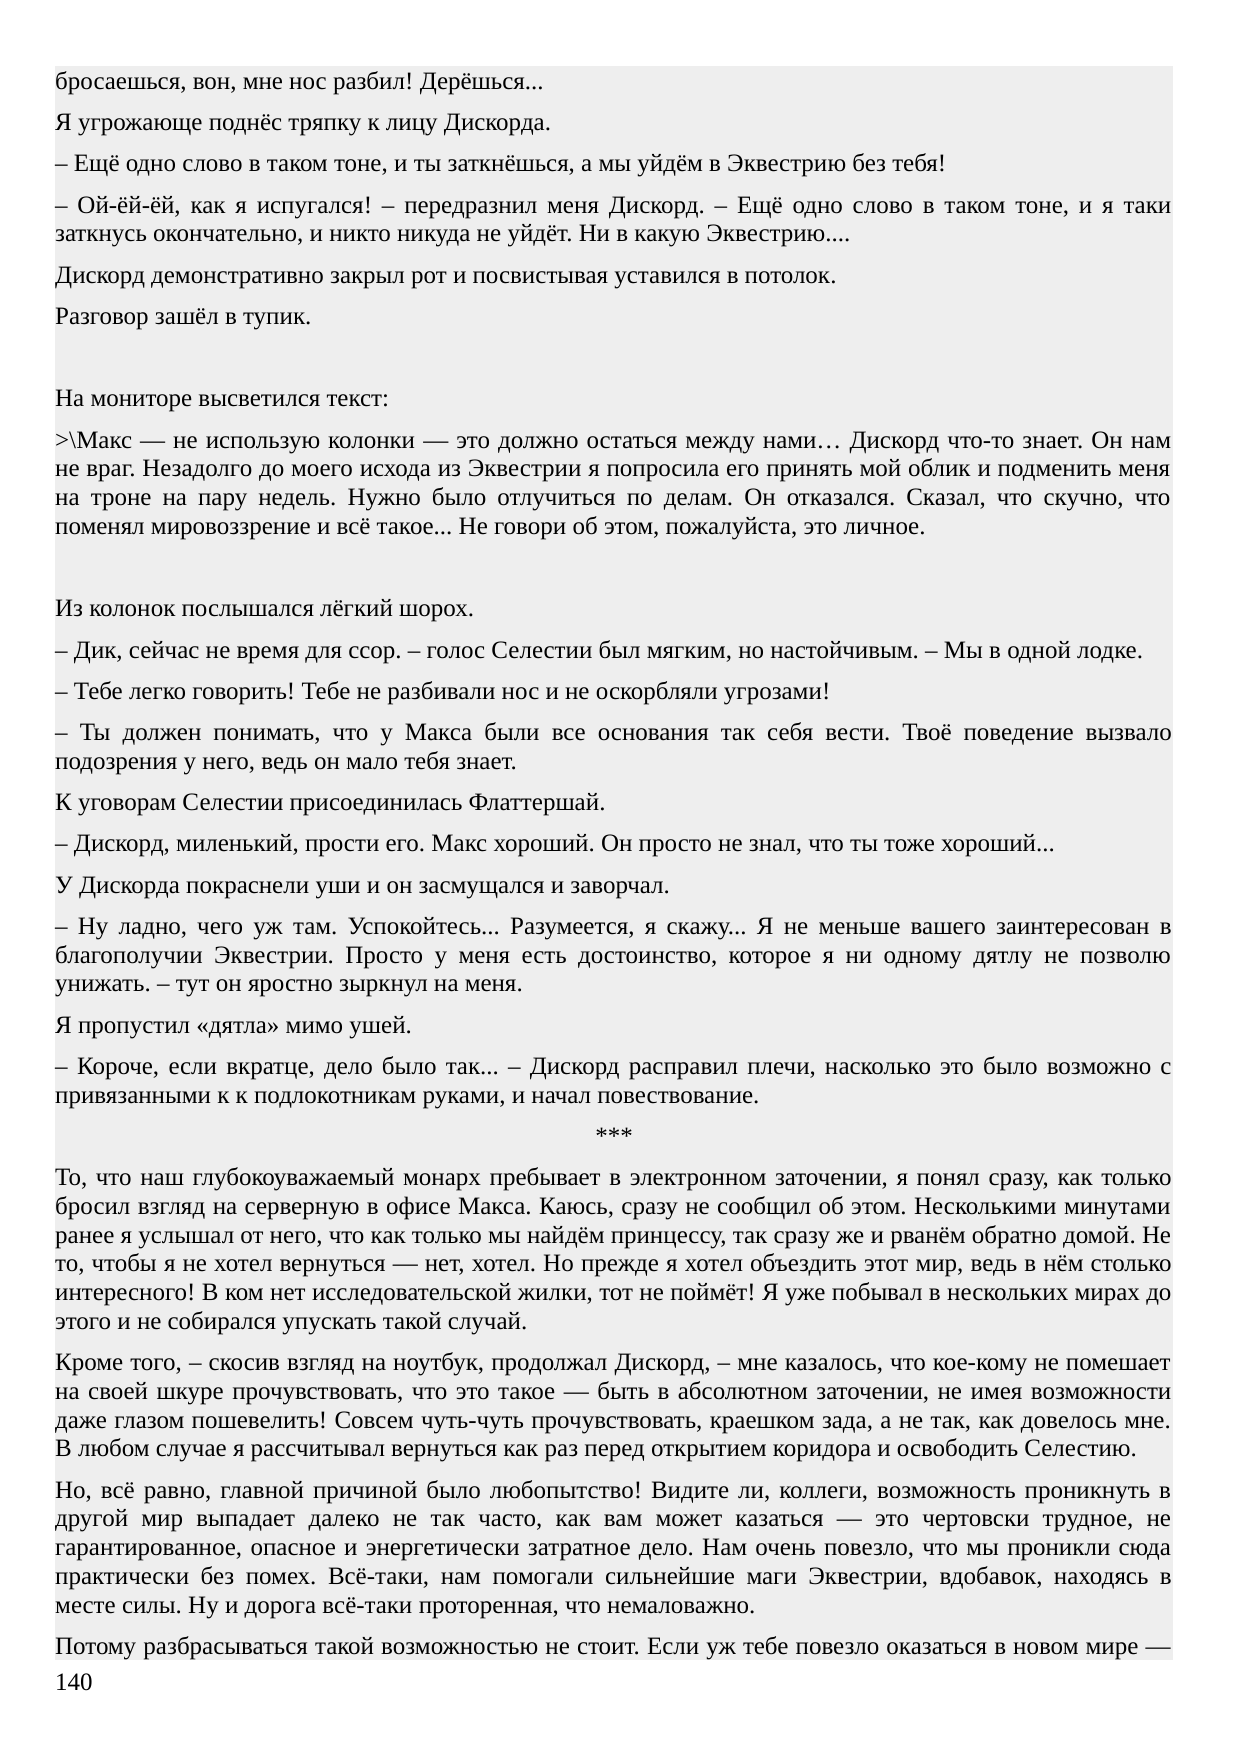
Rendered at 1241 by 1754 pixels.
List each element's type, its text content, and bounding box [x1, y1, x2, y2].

text – Ещё одно слово в таком тоне, и ты заткнёшься, а мы уйдём в Эквестрию без тебя! [55, 148, 1173, 177]
text Я пропустил «дятла» мимо ушей. [55, 1010, 1173, 1038]
text – Тебе легко говорить! Тебе не разбивали нос и не оскорбляли угрозами! [55, 676, 1173, 705]
text То, что наш глубокоуважаемый монарх пребывает в электронном заточении, я понял сразу, как только бросил взгляд на серверную в офисе Макса. Каюсь, сразу не сообщил об этом. Несколькими минутами ранее я услышал от него, что как только мы найдём принцессу, так сразу же и рванём обратно домой. Не то, чтобы я не хотел вернуться — нет, хотел. Но прежде я хотел объездить этот мир, ведь в нём столько интересного! В ком нет исследовательской жилки, тот не поймёт! Я уже побывал в нескольких мирах до этого и не собирался упускать такой случай. [55, 1162, 1173, 1335]
text – Ну ладно, чего уж там. Успокойтесь... Разумеется, я скажу... Я не меньше вашего заинтересован в благополучии Эквестрии. Просто у меня есть достоинство, которое я ни одному дятлу не позволю унижать. – тут он яростно зыркнул на меня. [55, 911, 1173, 997]
text Я угрожающе поднёс тряпку к лицу Дискорда. [55, 107, 1173, 136]
text У Дискорда покраснели уши и он засмущался и заворчал. [55, 870, 1173, 898]
text – Короче, если вкратце, дело было так... – Дискорд расправил плечи, насколько это было возможно с привязанными к к подлокотникам руками, и начал повествование. [55, 1051, 1173, 1108]
text Потому разбрасываться такой возможностью не стоит. Если уж тебе повезло оказаться в новом мире — [55, 1631, 1173, 1660]
text Но, всё равно, главной причиной было любопытство! Видите ли, коллеги, возможность проникнуть в другой мир выпадает далеко не так часто, как вам может казаться — это чертовски трудное, не гарантированное, опасное и энергетически затратное дело. Нам очень повезло, что мы проникли сюда практически без помех. Всё-таки, нам помогали сильнейшие маги Эквестрии, вдобавок, находясь в месте силы. Ну и дорога всё-таки проторенная, что немаловажно. [55, 1475, 1173, 1618]
text Дискорд демонстративно закрыл рот и посвистывая уставился в потолок. [55, 260, 1173, 288]
text Из колонок послышался лёгкий шорох. [55, 593, 1173, 622]
text – Ой-ёй-ёй, как я испугался! – передразнил меня Дискорд. – Ещё одно слово в таком тоне, и я таки заткнусь окончательно, и никто никуда не уйдёт. Ни в какую Эквестрию.... [55, 190, 1173, 247]
text Разговор зашёл в тупик. [55, 301, 1173, 330]
text К уговорам Селестии присоединилась Флаттершай. [55, 787, 1173, 816]
text бросаешься, вон, мне нос разбил! Дерёшься... [55, 66, 1173, 95]
text – Ты должен понимать, что у Макса были все основания так себя вести. Твоё поведение вызвало подозрения у него, ведь он мало тебя знает. [55, 717, 1173, 775]
text На мониторе высветился текст: [55, 383, 1173, 412]
text *** [55, 1121, 1173, 1150]
text – Дискорд, миленький, прости его. Макс хороший. Он просто не знал, что ты тоже хороший... [55, 828, 1173, 857]
text >\Макс — не использую колонки — это должно остаться между нами… Дискорд что-то знает. Он нам не враг. Незадолго до моего исхода из Эквестрии я попросила его принять мой облик и подменить меня на троне на пару недель. Нужно было отлучиться по делам. Он отказался. Сказал, что скучно, что поменял мировоззрение и всё такое... Не говори об этом, пожалуйста, это личное. [55, 425, 1173, 540]
text Кроме того, – скосив взгляд на ноутбук, продолжал Дискорд, – мне казалось, что кое-кому не помешает на своей шкуре прочувствовать, что это такое — быть в абсолютном заточении, не имея возможности даже глазом пошевелить! Совсем чуть-чуть прочувствовать, краешком зада, а не так, как довелось мне. В любом случае я рассчитывал вернуться как раз перед открытием коридора и освободить Селестию. [55, 1347, 1173, 1462]
text – Дик, сейчас не время для ссор. – голос Селестии был мягким, но настойчивым. – Мы в одной лодке. [55, 635, 1173, 663]
